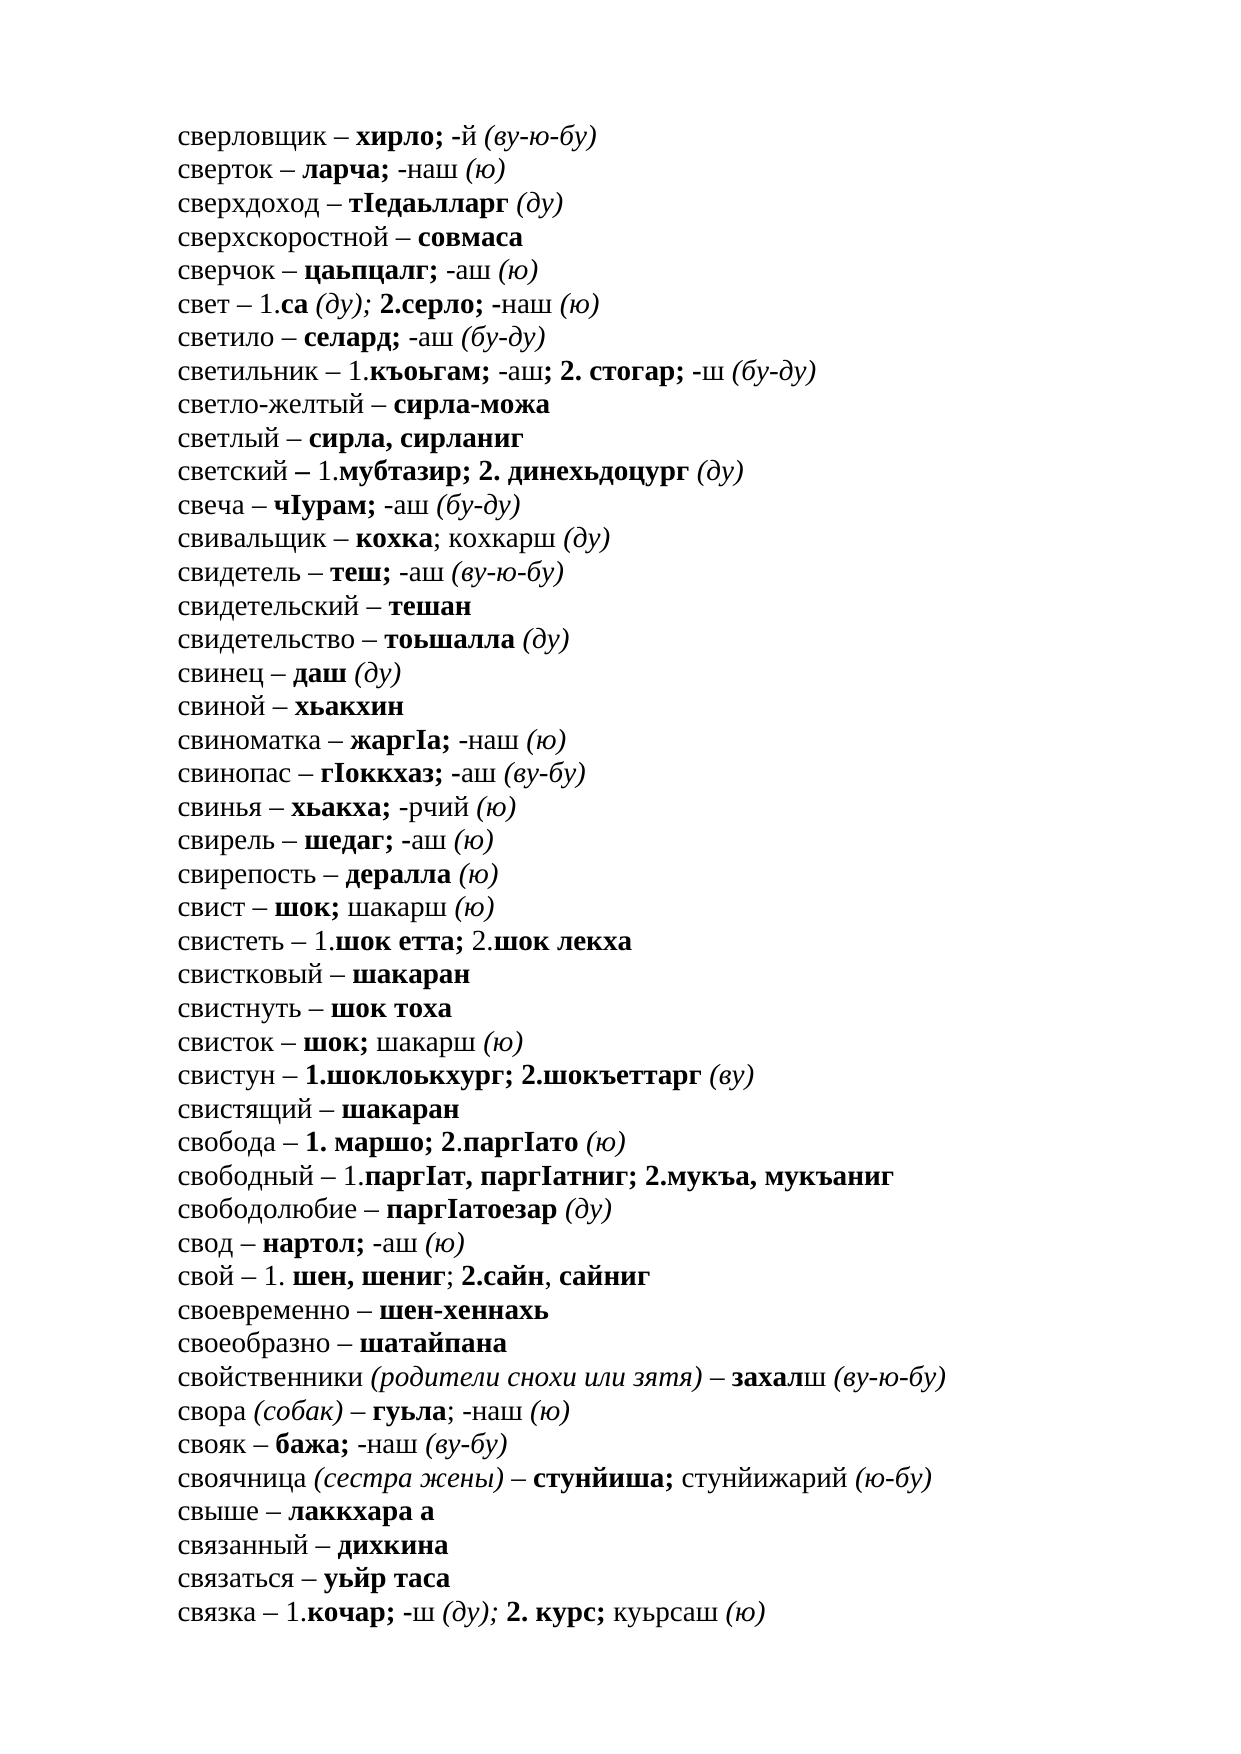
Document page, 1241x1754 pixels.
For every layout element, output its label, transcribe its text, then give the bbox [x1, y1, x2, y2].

text свирепость – дералла (ю) [177, 856, 1152, 889]
text свора (собак) – гуьла; -наш (ю) [177, 1393, 1152, 1426]
text свинья – хьакха; -рчий (ю) [177, 789, 1152, 822]
text светлый – сирла, сирланиг [177, 420, 1152, 453]
text свобода – 1. маршо; 2.паргӀато (ю) [177, 1124, 1152, 1158]
text свинопас – гӀоккхаз; -аш (ву-бу) [177, 755, 1152, 789]
text свободный – 1.паргӀат, паргӀатниг; 2.мукъа, мукъаниг [177, 1158, 1152, 1191]
text сверток – ларча; -наш (ю) [177, 152, 1152, 185]
text свистящий – шакаран [177, 1091, 1152, 1124]
text свидетель – теш; -аш (ву-ю-бу) [177, 554, 1152, 588]
text свидетельский – тешан [177, 588, 1152, 621]
text свеча – чӀурам; -аш (бу-ду) [177, 487, 1152, 521]
text свирель – шедаг; -аш (ю) [177, 822, 1152, 856]
text связанный – дихкина [177, 1527, 1152, 1560]
text свояк – бажа; -наш (ву-бу) [177, 1426, 1152, 1460]
text свод – нартол; -аш (ю) [177, 1225, 1152, 1258]
text свойственники (родители снохи или зятя) – захалш (ву-ю-бу) [177, 1359, 1152, 1393]
text свиной – хьакхин [177, 688, 1152, 722]
text свивальщик – кохка; кохкарш (ду) [177, 521, 1152, 554]
text свыше – лаккхара а [177, 1493, 1152, 1527]
text свистун – 1.шоклоькхург; 2.шокъеттарг (ву) [177, 1057, 1152, 1091]
text свистеть – 1.шок етта; 2.шок лекха [177, 923, 1152, 957]
text своячница (сестра жены) – стунйиша; стунйижарий (ю-бу) [177, 1460, 1152, 1493]
text свинец – даш (ду) [177, 655, 1152, 688]
text свет – 1.са (ду); 2.серло; -наш (ю) [177, 286, 1152, 319]
text светский – 1.мубтазир; 2. динехьдоцург (ду) [177, 453, 1152, 487]
text светило – селард; -аш (бу-ду) [177, 319, 1152, 353]
text свисток – шок; шакарш (ю) [177, 1024, 1152, 1057]
text свободолюбие – паргӀатоезар (ду) [177, 1191, 1152, 1225]
text связка – 1.кочар; -ш (ду); 2. курс; куьрсаш (ю) [177, 1594, 1152, 1627]
text своевременно – шен-хеннахь [177, 1292, 1152, 1326]
text свидетельство – тоьшалла (ду) [177, 621, 1152, 655]
text светильник – 1.къоьгам; -аш; 2. стогар; -ш (бу-ду) [177, 353, 1152, 386]
text сверловщик – хирло; -й (ву-ю-бу) [177, 118, 1152, 152]
text светло-желтый – сирла-можа [177, 386, 1152, 420]
text свистнуть – шок тоха [177, 990, 1152, 1024]
text сверхдоход – тӀедаьлларг (ду) [177, 185, 1152, 219]
text связаться – уьйр таса [177, 1560, 1152, 1594]
text свиноматка – жаргӀа; -наш (ю) [177, 722, 1152, 755]
text сверхскоростной – совмаса [177, 219, 1152, 252]
text свистковый – шакаран [177, 957, 1152, 990]
text своеобразно – шатайпана [177, 1326, 1152, 1359]
text свист – шок; шакарш (ю) [177, 889, 1152, 923]
text сверчок – цаьпцалг; -аш (ю) [177, 252, 1152, 286]
text свой – 1. шен, шениг; 2.сайн, сайниг [177, 1258, 1152, 1292]
